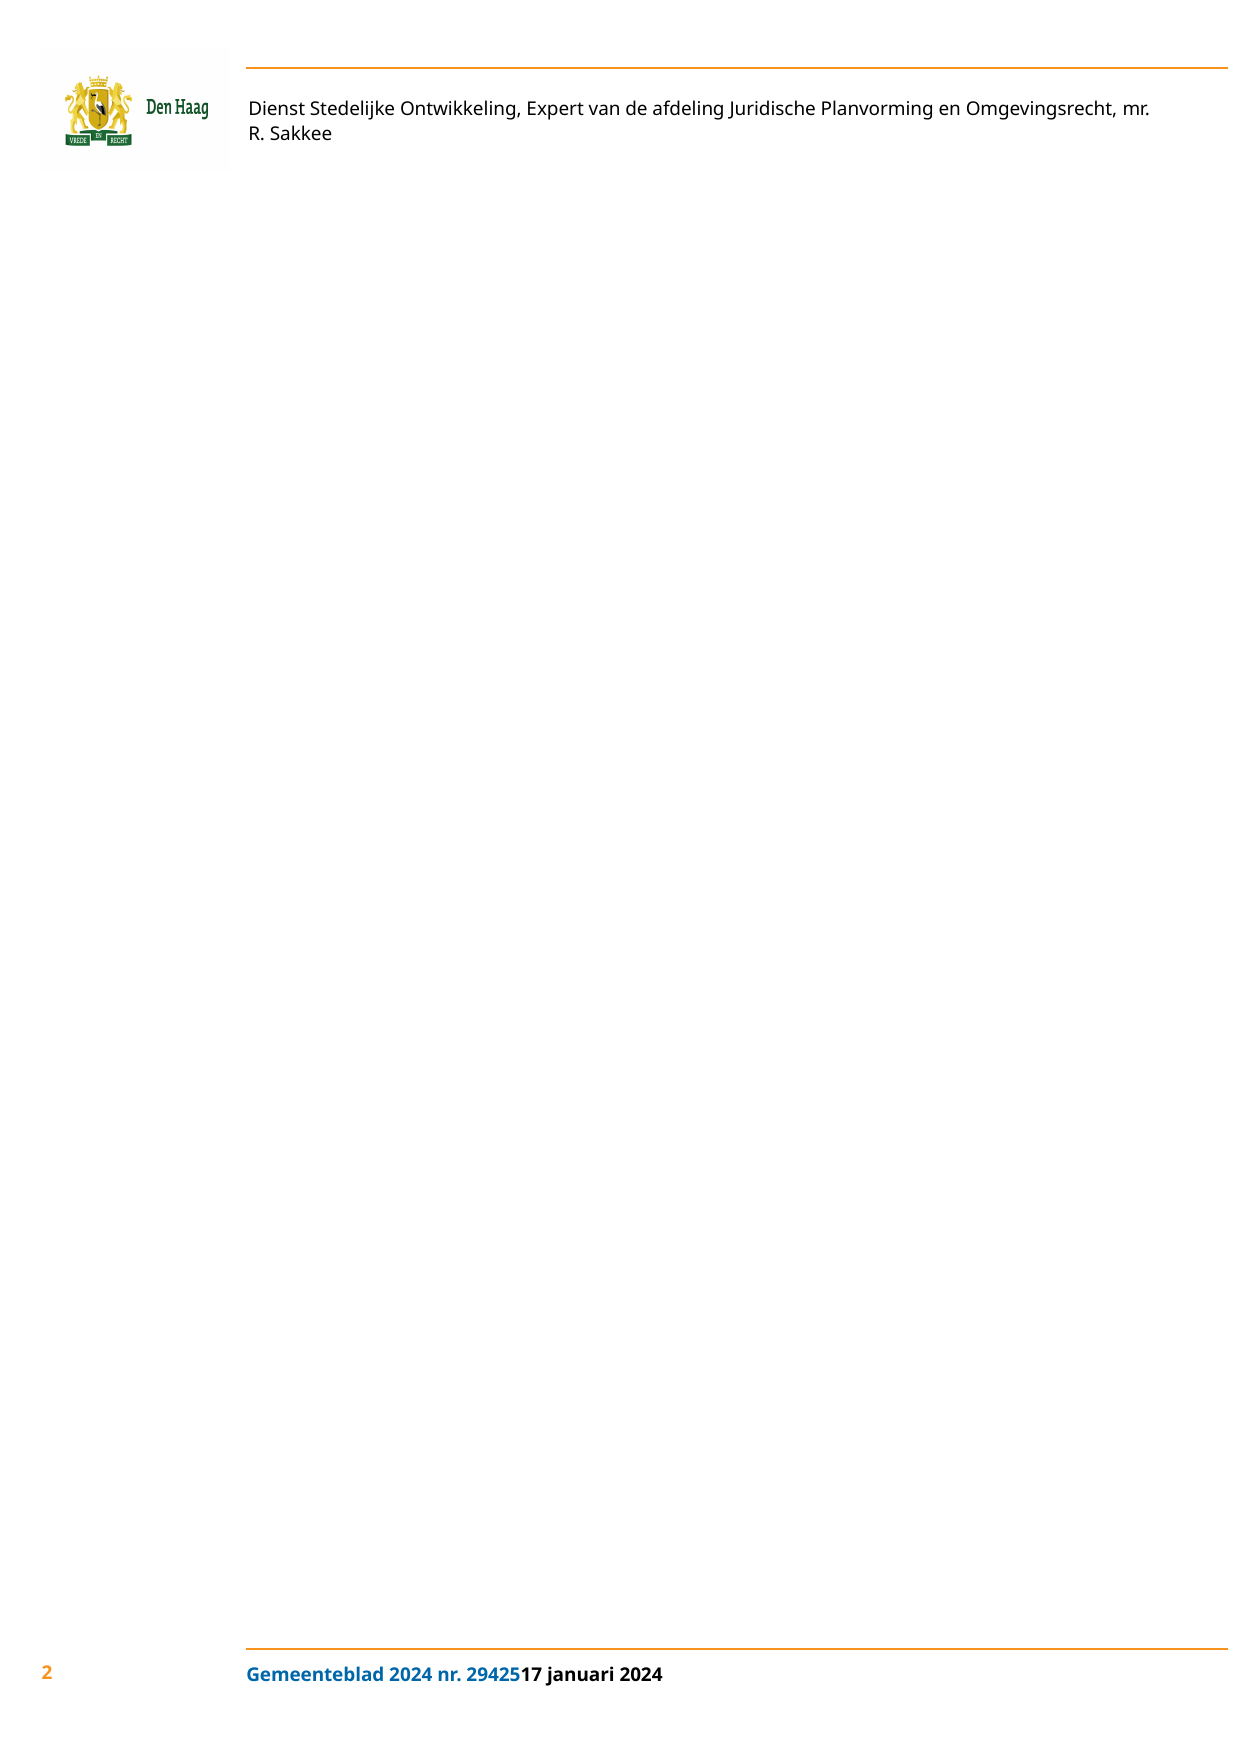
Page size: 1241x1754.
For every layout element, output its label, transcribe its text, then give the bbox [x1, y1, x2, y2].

picture [41, 47, 231, 172]
text Dienst Stedelijke Ontwikkeling, Expert van de afdeling Juridische Planvorming en Omgevingsrecht, mr. R. Sakkee [248, 95, 1152, 146]
